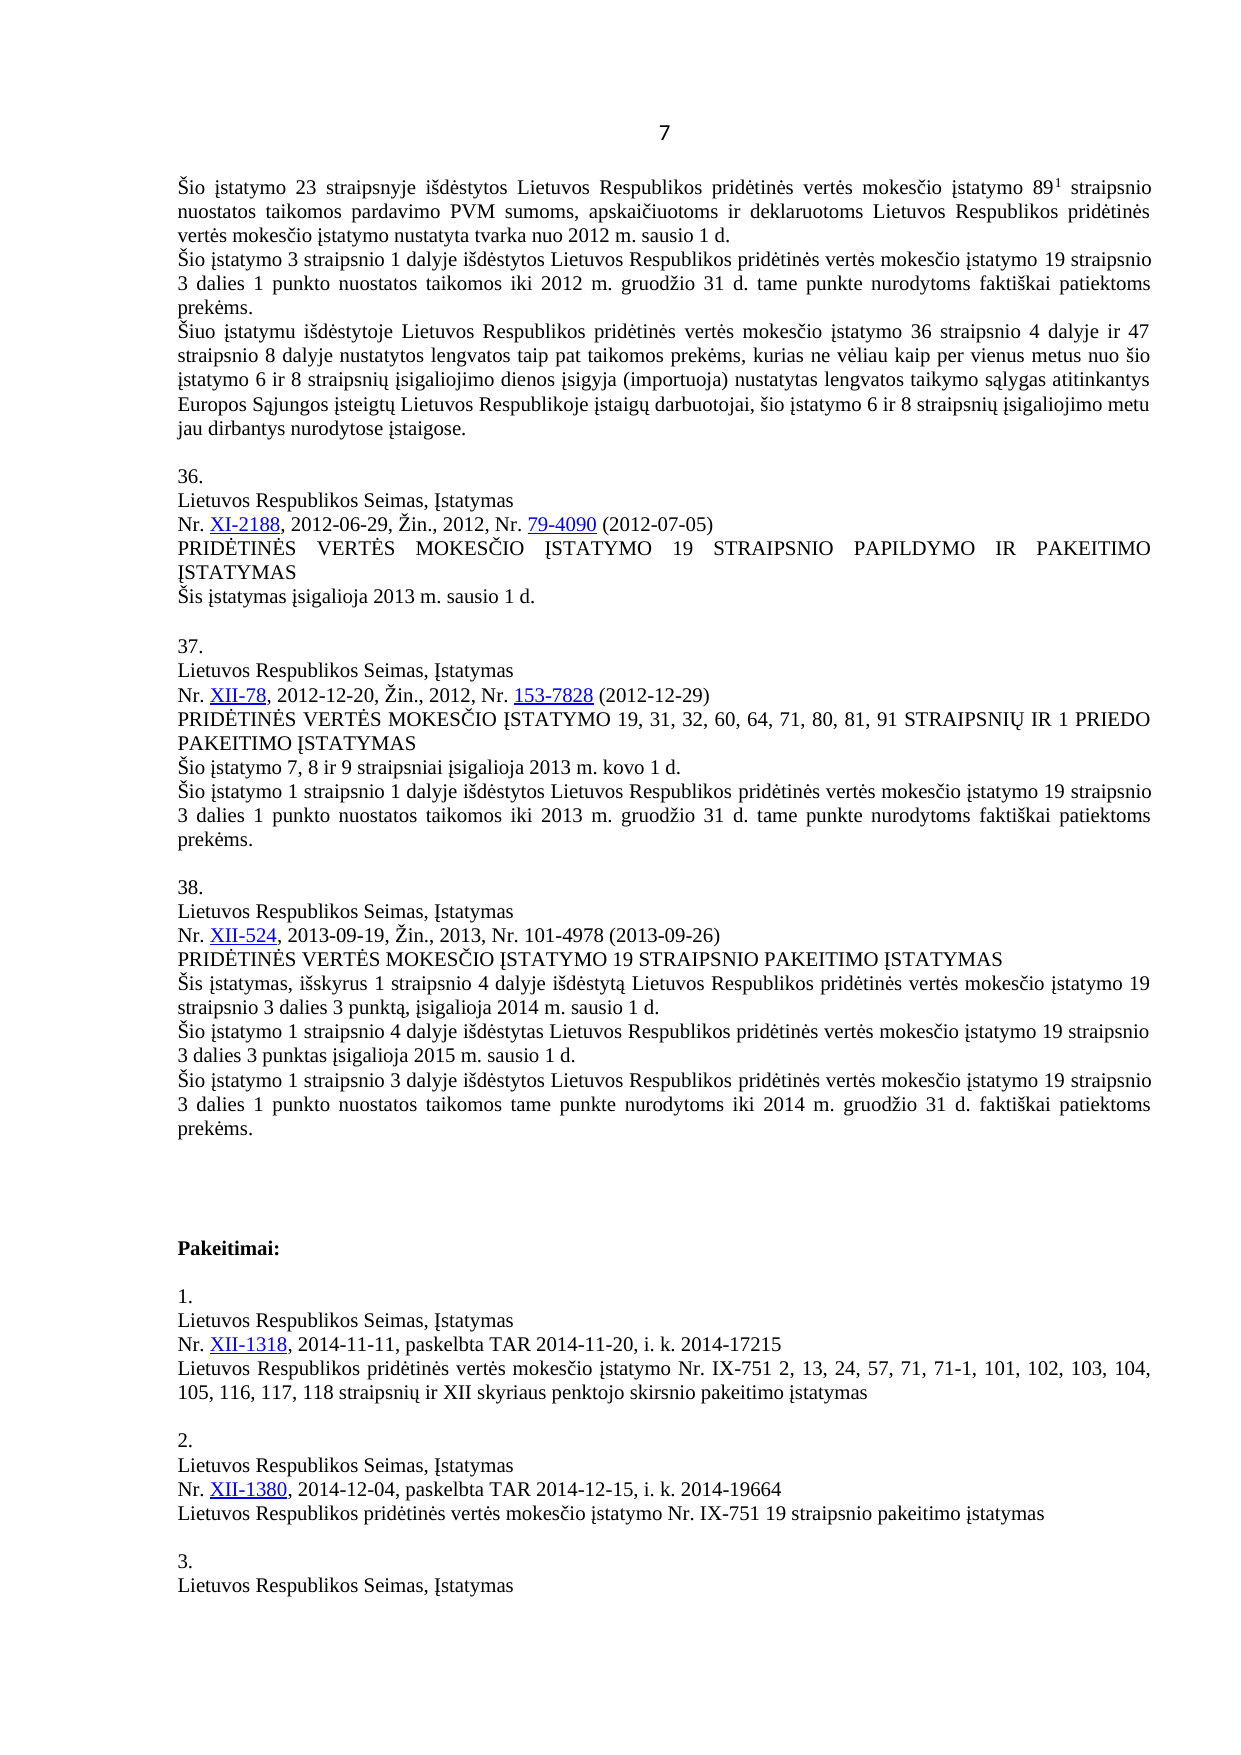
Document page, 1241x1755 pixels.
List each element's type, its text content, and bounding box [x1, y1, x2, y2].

text 37. [177, 634, 1152, 658]
text 3. [177, 1549, 1152, 1573]
text 38. [177, 875, 1152, 899]
text Šiuo įstatymu išdėstytoje Lietuvos Respublikos pridėtinės vertės mokesčio įstatymo 36 straipsnio 4 dalyje ir 47 straipsnio 8 dalyje nustatytos lengvatos taip pat taikomos prekėms, kurias ne vėliau kaip per vienus metus nuo šio įstatymo 6 ir 8 straipsnių įsigaliojimo dienos įsigyja (importuoja) nustatytas lengvatos taikymo sąlygas atitinkantys Europos Sąjungos įsteigtų Lietuvos Respublikoje įstaigų darbuotojai, šio įstatymo 6 ir 8 straipsnių įsigaliojimo metu jau dirbantys nurodytose įstaigose. [177, 319, 1152, 439]
text Šio įstatymo 1 straipsnio 1 dalyje išdėstytos Lietuvos Respublikos pridėtinės vertės mokesčio įstatymo 19 straipsnio 3 dalies 1 punkto nuostatos taikomos iki 2013 m. gruodžio 31 d. tame punkte nurodytoms faktiškai patiektoms prekėms. [177, 779, 1152, 851]
text PRIDĖTINĖS VERTĖS MOKESČIO ĮSTATYMO 19, 31, 32, 60, 64, 71, 80, 81, 91 STRAIPSNIŲ IR 1 PRIEDO PAKEITIMO ĮSTATYMAS [177, 707, 1152, 755]
text Nr. XII-78, 2012-12-20, Žin., 2012, Nr. 153-7828 (2012-12-29) [177, 682, 1152, 707]
text Šio įstatymo 23 straipsnyje išdėstytos Lietuvos Respublikos pridėtinės vertės mokesčio įstatymo 891 straipsnio nuostatos taikomos pardavimo PVM sumoms, apskaičiuotoms ir deklaruotoms Lietuvos Respublikos pridėtinės vertės mokesčio įstatymo nustatyta tvarka nuo 2012 m. sausio 1 d. [177, 175, 1152, 247]
text PRIDĖTINĖS VERTĖS MOKESČIO ĮSTATYMO 19 STRAIPSNIO PAPILDYMO IR PAKEITIMO ĮSTATYMAS [177, 536, 1152, 584]
text 1. [177, 1284, 1152, 1308]
text Nr. XI-2188, 2012-06-29, Žin., 2012, Nr. 79-4090 (2012-07-05) [177, 512, 1152, 536]
text 36. [177, 464, 1152, 488]
text 2. [177, 1428, 1152, 1452]
text Lietuvos Respublikos pridėtinės vertės mokesčio įstatymo Nr. IX-751 19 straipsnio pakeitimo įstatymas [177, 1501, 1152, 1525]
text Lietuvos Respublikos Seimas, Įstatymas [177, 1308, 1152, 1332]
text Šis įstatymas įsigalioja 2013 m. sausio 1 d. [177, 584, 1152, 608]
text Šis įstatymas, išskyrus 1 straipsnio 4 dalyje išdėstytą Lietuvos Respublikos pridėtinės vertės mokesčio įstatymo 19 straipsnio 3 dalies 3 punktą, įsigalioja 2014 m. sausio 1 d. [177, 971, 1152, 1019]
text Nr. XII-1380, 2014-12-04, paskelbta TAR 2014-12-15, i. k. 2014-19664 [177, 1477, 1152, 1501]
text Šio įstatymo 1 straipsnio 4 dalyje išdėstytas Lietuvos Respublikos pridėtinės vertės mokesčio įstatymo 19 straipsnio 3 dalies 3 punktas įsigalioja 2015 m. sausio 1 d. [177, 1019, 1152, 1067]
text Lietuvos Respublikos Seimas, Įstatymas [177, 1452, 1152, 1477]
text Šio įstatymo 3 straipsnio 1 dalyje išdėstytos Lietuvos Respublikos pridėtinės vertės mokesčio įstatymo 19 straipsnio 3 dalies 1 punkto nuostatos taikomos iki 2012 m. gruodžio 31 d. tame punkte nurodytoms faktiškai patiektoms prekėms. [177, 247, 1152, 319]
text Lietuvos Respublikos Seimas, Įstatymas [177, 658, 1152, 682]
text Šio įstatymo 1 straipsnio 3 dalyje išdėstytos Lietuvos Respublikos pridėtinės vertės mokesčio įstatymo 19 straipsnio 3 dalies 1 punkto nuostatos taikomos tame punkte nurodytoms iki 2014 m. gruodžio 31 d. faktiškai patiektoms prekėms. [177, 1067, 1152, 1140]
text Lietuvos Respublikos Seimas, Įstatymas [177, 1573, 1152, 1597]
text Nr. XII-1318, 2014-11-11, paskelbta TAR 2014-11-20, i. k. 2014-17215 [177, 1332, 1152, 1356]
text Lietuvos Respublikos Seimas, Įstatymas [177, 899, 1152, 923]
text Nr. XII-524, 2013-09-19, Žin., 2013, Nr. 101-4978 (2013-09-26) [177, 923, 1152, 947]
text Lietuvos Respublikos Seimas, Įstatymas [177, 488, 1152, 512]
text Šio įstatymo 7, 8 ir 9 straipsniai įsigalioja 2013 m. kovo 1 d. [177, 755, 1152, 779]
text PRIDĖTINĖS VERTĖS MOKESČIO ĮSTATYMO 19 STRAIPSNIO PAKEITIMO ĮSTATYMAS [177, 947, 1152, 971]
text Lietuvos Respublikos pridėtinės vertės mokesčio įstatymo Nr. IX-751 2, 13, 24, 57, 71, 71-1, 101, 102, 103, 104, 105, 116, 117, 118 straipsnių ir XII skyriaus penktojo skirsnio pakeitimo įstatymas [177, 1356, 1152, 1404]
text Pakeitimai: [177, 1236, 1152, 1260]
